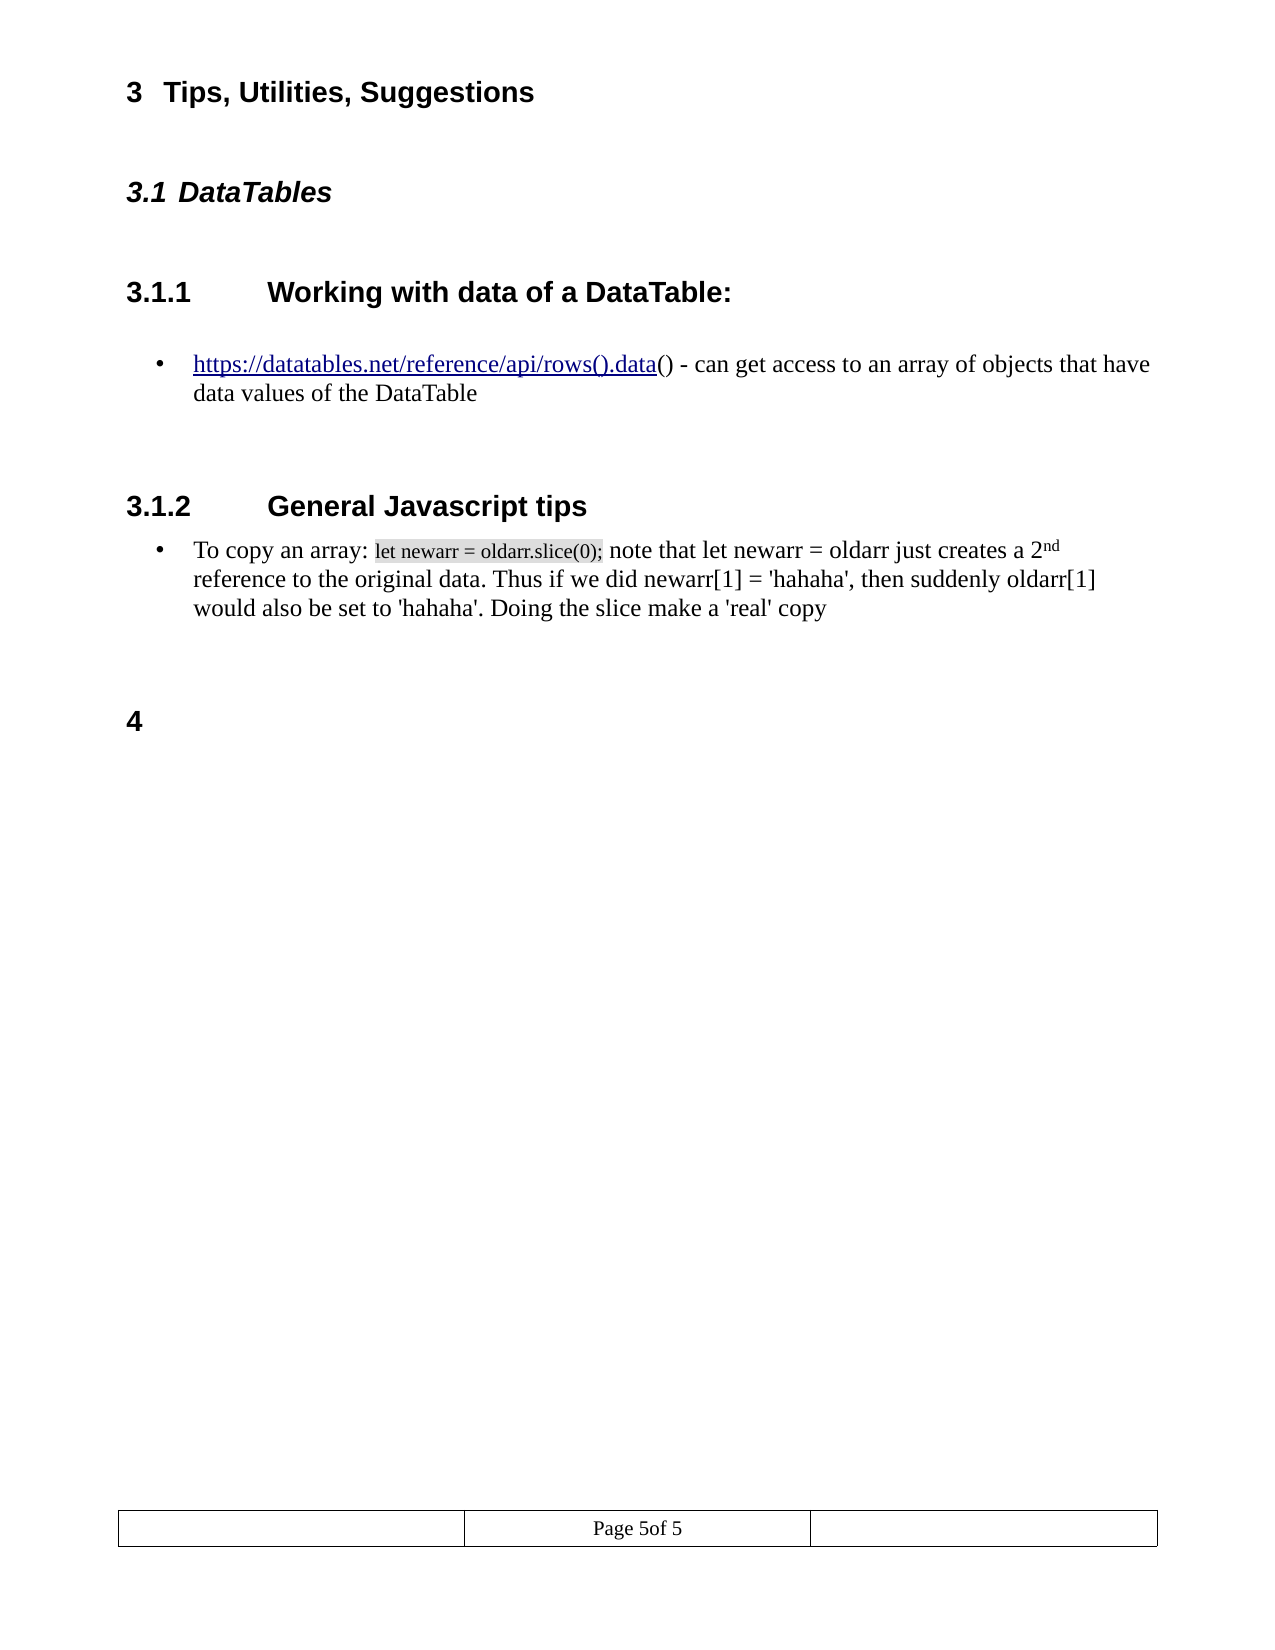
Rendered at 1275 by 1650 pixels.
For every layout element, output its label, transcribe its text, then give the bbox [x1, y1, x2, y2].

subtitle Tips, Utilities, Suggestions [118, 75, 1157, 108]
subtitle Working with data of a DataTable: [118, 274, 1157, 308]
subtitle General Javascript tips [118, 489, 1157, 523]
list https://datatables.net/reference/api/rows().data() - can get access to an array of objects that have data values of the DataTable [156, 349, 1157, 407]
subtitle DataTables [118, 175, 1157, 208]
list To copy an array: let newarr = oldarr.slice(0); note that let newarr = oldarr just creates a 2nd reference to the original data. Thus if we did newarr[1] = 'hahaha', then suddenly oldarr[1] would also be set to 'hahaha'. Doing the slice make a 'real' copy [156, 535, 1157, 622]
